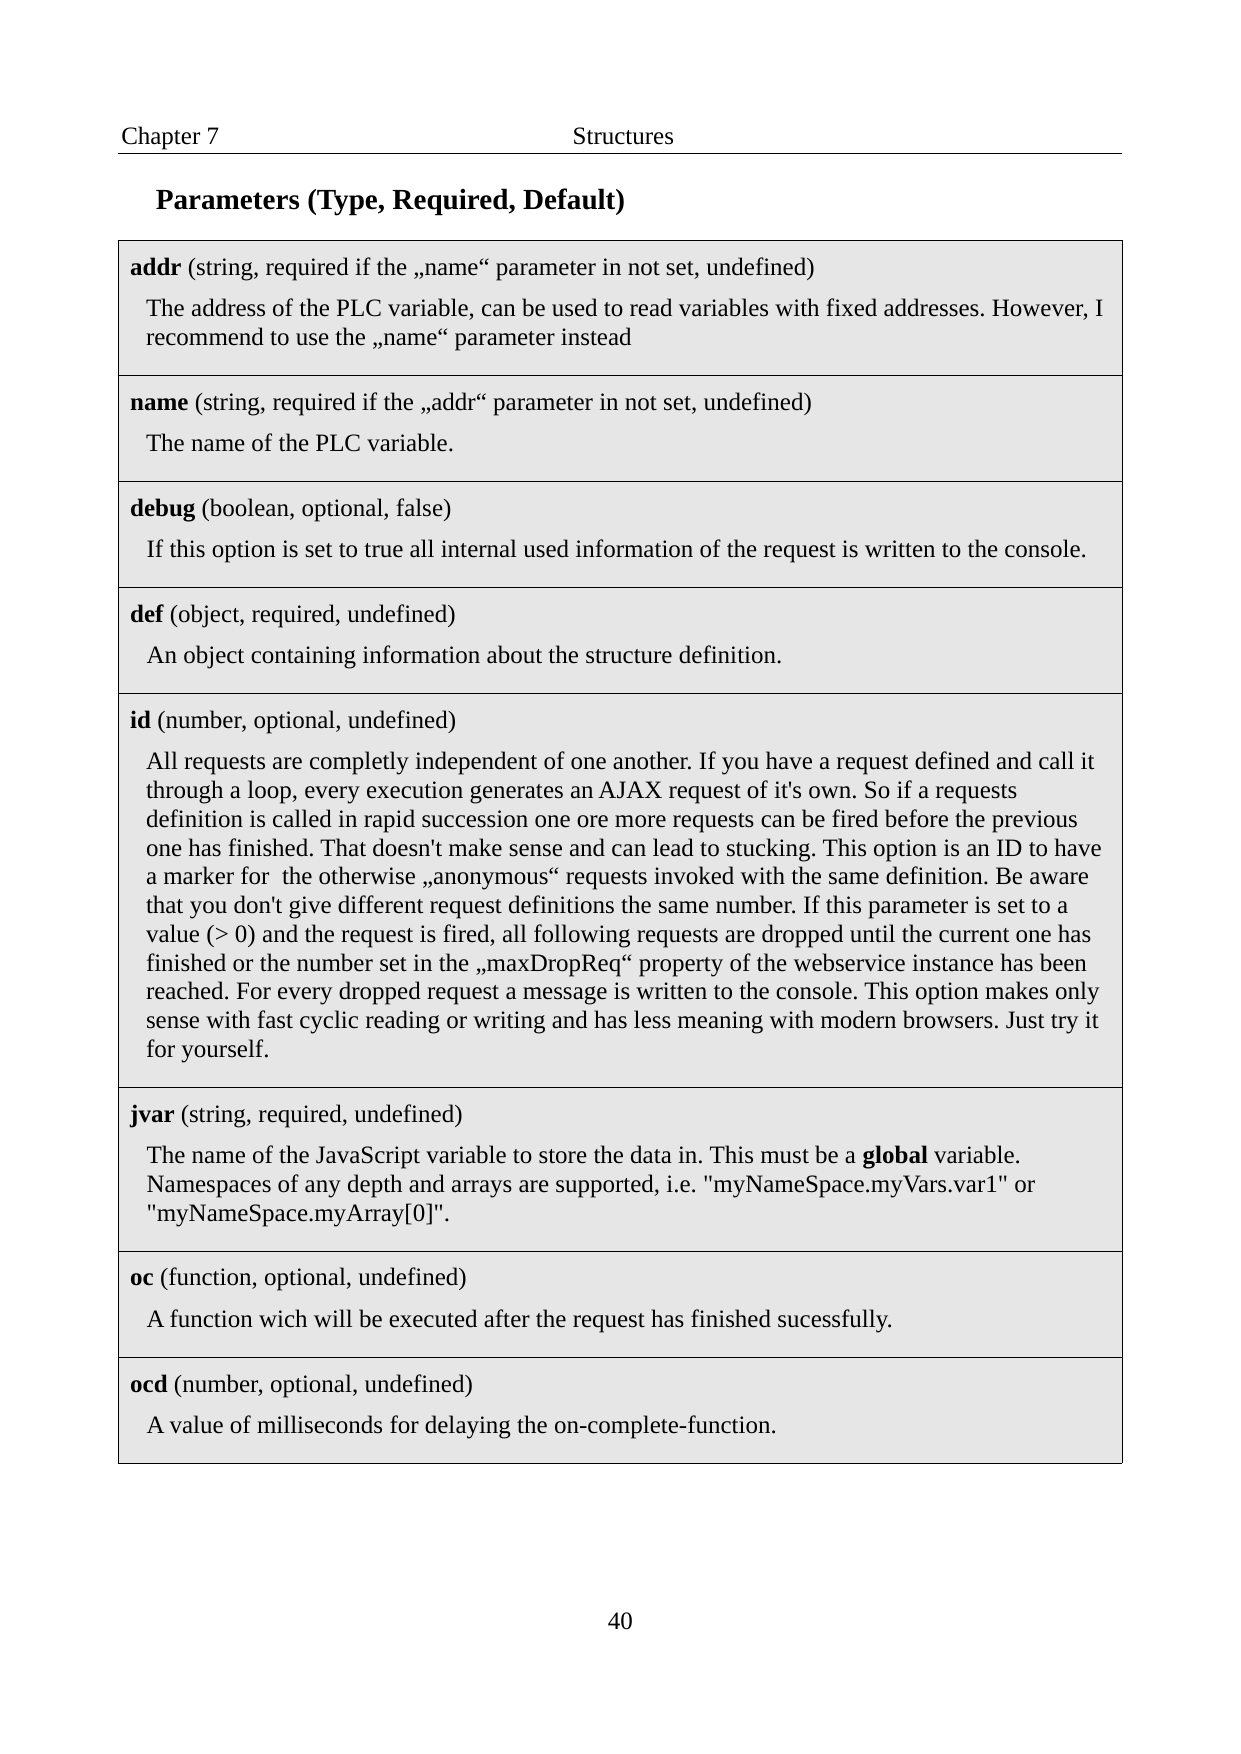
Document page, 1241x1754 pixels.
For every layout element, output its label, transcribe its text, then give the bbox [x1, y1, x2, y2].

table_header addr (string, required if the „name“ parameter in not set, undefined) The address of the PLC variable, can be used to read variables with fixed addresses. However, I recommend to use the „name“ parameter instead [119, 241, 1122, 375]
table_cell def (object, required, undefined) An object containing information about the structure definition. [119, 588, 1122, 693]
table_cell id (number, optional, undefined) All requests are completly independent of one another. If you have a request defined and call it through a loop, every execution generates an AJAX request of it's own. So if a requests definition is called in rapid succession one ore more requests can be fired before the previous one has finished. That doesn't make sense and can lead to stucking. This option is an ID to have a marker for the otherwise „anonymous“ requests invoked with the same definition. Be aware that you don't give different request definitions the same number. If this parameter is set to a value (> 0) and the request is fired, all following requests are dropped until the current one has finished or the number set in the „maxDropReq“ property of the webservice instance has been reached. For every dropped request a message is written to the console. This option makes only sense with fast cyclic reading or writing and has less meaning with modern browsers. Just try it for yourself. [119, 694, 1122, 1087]
table_cell name (string, required if the „addr“ parameter in not set, undefined) The name of the PLC variable. [119, 376, 1122, 481]
table_cell oc (function, optional, undefined) A function wich will be executed after the request has finished sucessfully. [119, 1252, 1122, 1357]
table_cell debug (boolean, optional, false) If this option is set to true all internal used information of the request is written to the console. [119, 482, 1122, 587]
table_cell ocd (number, optional, undefined) A value of milliseconds for delaying the on-complete-function. [119, 1358, 1122, 1463]
subtitle Parameters (Type, Required, Default) [156, 182, 1122, 216]
table_cell jvar (string, required, undefined) The name of the JavaScript variable to store the data in. This must be a global variable. Namespaces of any depth and arrays are supported, i.e. "myNameSpace.myVars.var1" or "myNameSpace.myArray[0]". [119, 1088, 1122, 1251]
